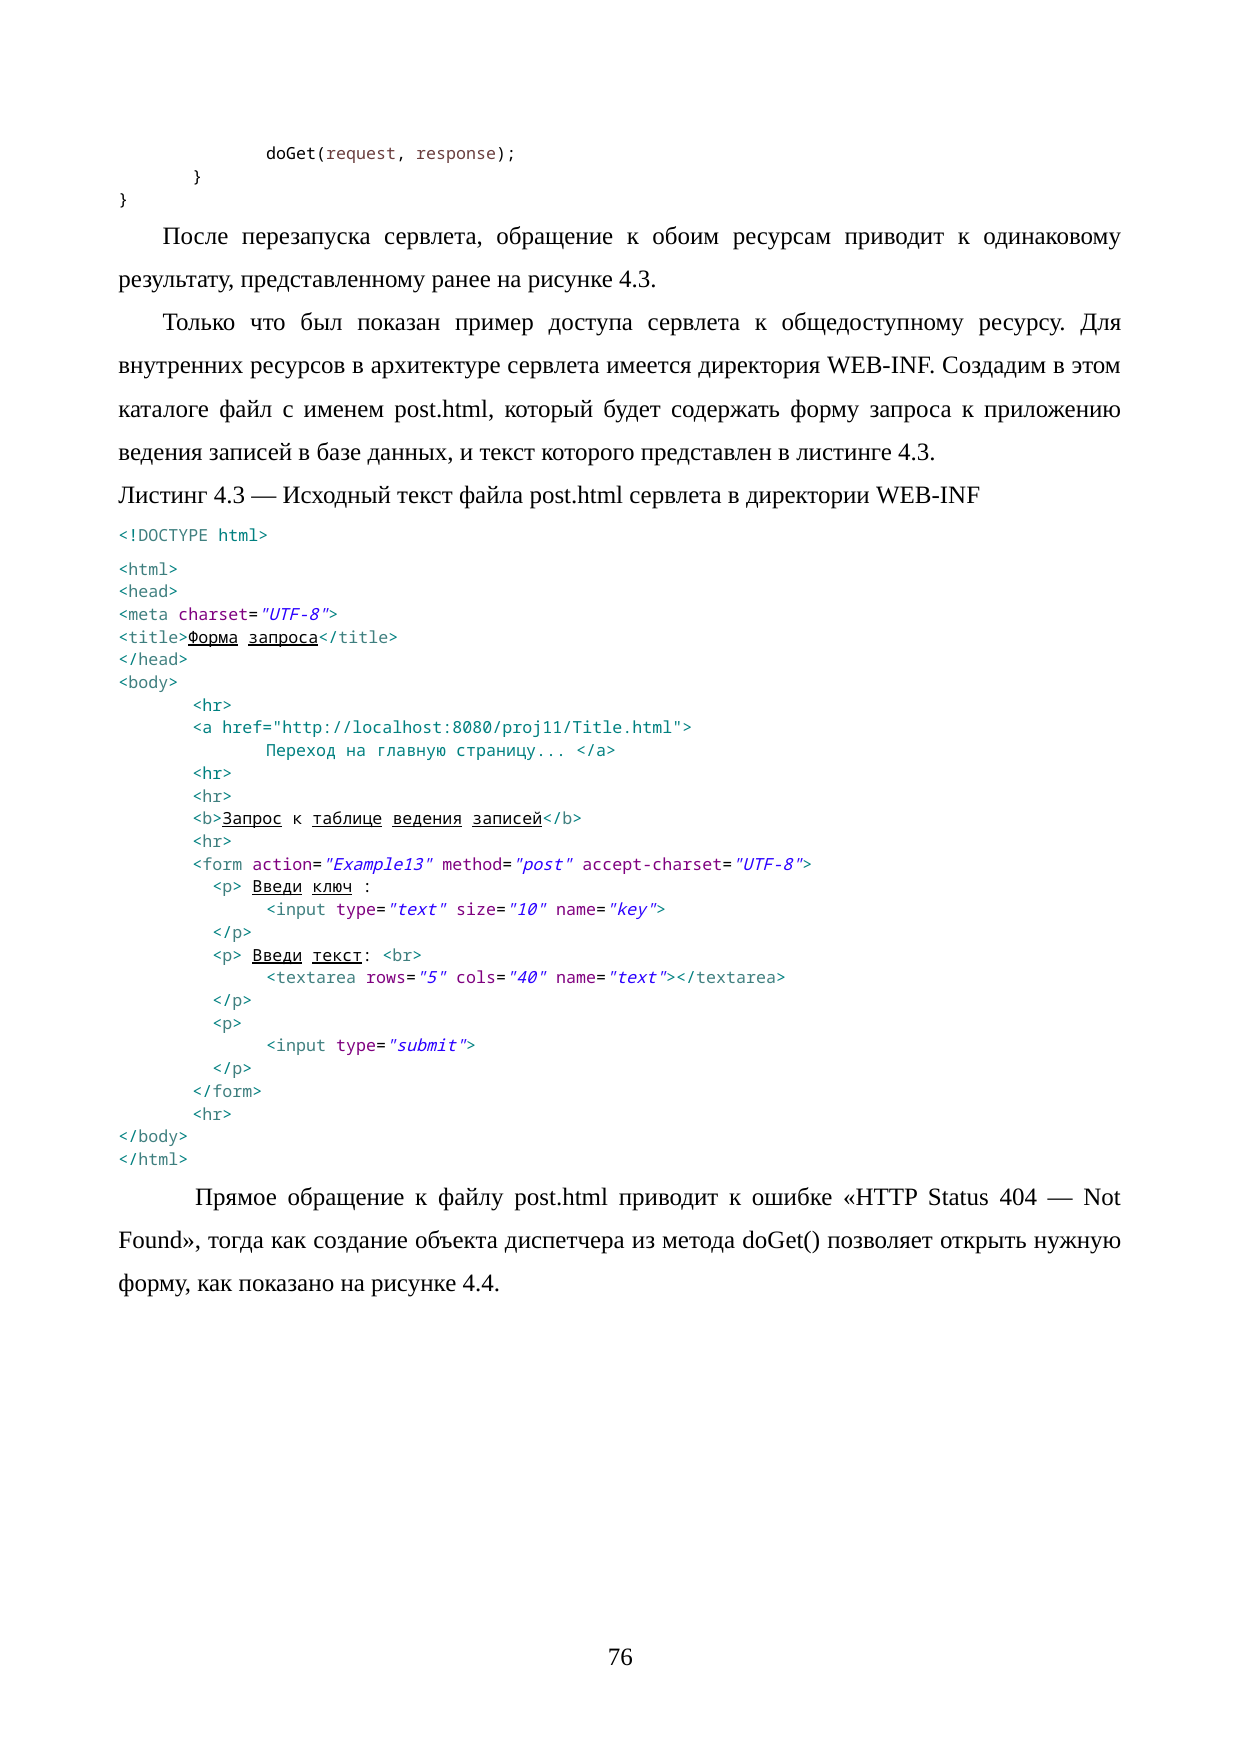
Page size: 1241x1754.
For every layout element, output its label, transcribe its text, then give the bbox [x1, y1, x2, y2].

text doGet(request, response); [118, 142, 1122, 164]
text <hr> [118, 693, 1122, 716]
text <a href="http://localhost:8080/proj11/Title.html"> [118, 716, 1122, 739]
text <hr> [118, 784, 1122, 807]
text <hr> [118, 830, 1122, 852]
text Переход на главную страницу... </a> [118, 739, 1122, 762]
text <title>Форма запроса</title> [118, 625, 1122, 648]
text <b>Запрос к таблице ведения записей</b> [118, 807, 1122, 830]
text } [118, 164, 1122, 187]
text </p> [118, 921, 1122, 943]
text </head> [118, 648, 1122, 671]
text <input type="text" size="10" name="key"> [118, 898, 1122, 921]
text <body> [118, 671, 1122, 693]
text </form> [118, 1079, 1122, 1102]
text <meta charset="UTF-8"> [118, 603, 1122, 625]
text </p> [118, 989, 1122, 1011]
text <hr> [118, 1102, 1122, 1125]
text Листинг 4.3 — Исходный текст файла post.html сервлета в директории WEB-INF [118, 480, 1122, 509]
text Только что был показан пример доступа сервлета к общедоступному ресурсу. Для внутренних ресурсов в архитектуре сервлета имеется директория WEB-INF. Создадим в этом каталоге файл с именем post.html, который будет содержать форму запроса к приложению ведения записей в базе данных, и текст которого представлен в листинге 4.3. [118, 307, 1122, 466]
text <input type="submit"> [118, 1034, 1122, 1057]
text <p> Введи ключ : [118, 875, 1122, 898]
text <hr> [118, 762, 1122, 784]
text </html> [118, 1148, 1122, 1170]
text После перезапуска сервлета, обращение к обоим ресурсам приводит к одинаковому результату, представленному ранее на рисунке 4.3. [118, 221, 1122, 293]
text } [118, 187, 1122, 210]
text <head> [118, 580, 1122, 603]
text Прямое обращение к файлу post.html приводит к ошибке «HTTP Status 404 — Not Found», тогда как создание объекта диспетчера из метода doGet() позволяет открыть нужную форму, как показано на рисунке 4.4. [118, 1182, 1122, 1297]
text <p> [118, 1011, 1122, 1034]
text </p> [118, 1057, 1122, 1079]
text <p> Введи текст: <br> [118, 943, 1122, 966]
text </body> [118, 1125, 1122, 1148]
text <html> [118, 557, 1122, 580]
text <textarea rows="5" cols="40" name="text"></textarea> [118, 966, 1122, 989]
text <!DOCTYPE html> [118, 523, 1122, 546]
text <form action="Example13" method="post" accept-charset="UTF-8"> [118, 852, 1122, 875]
